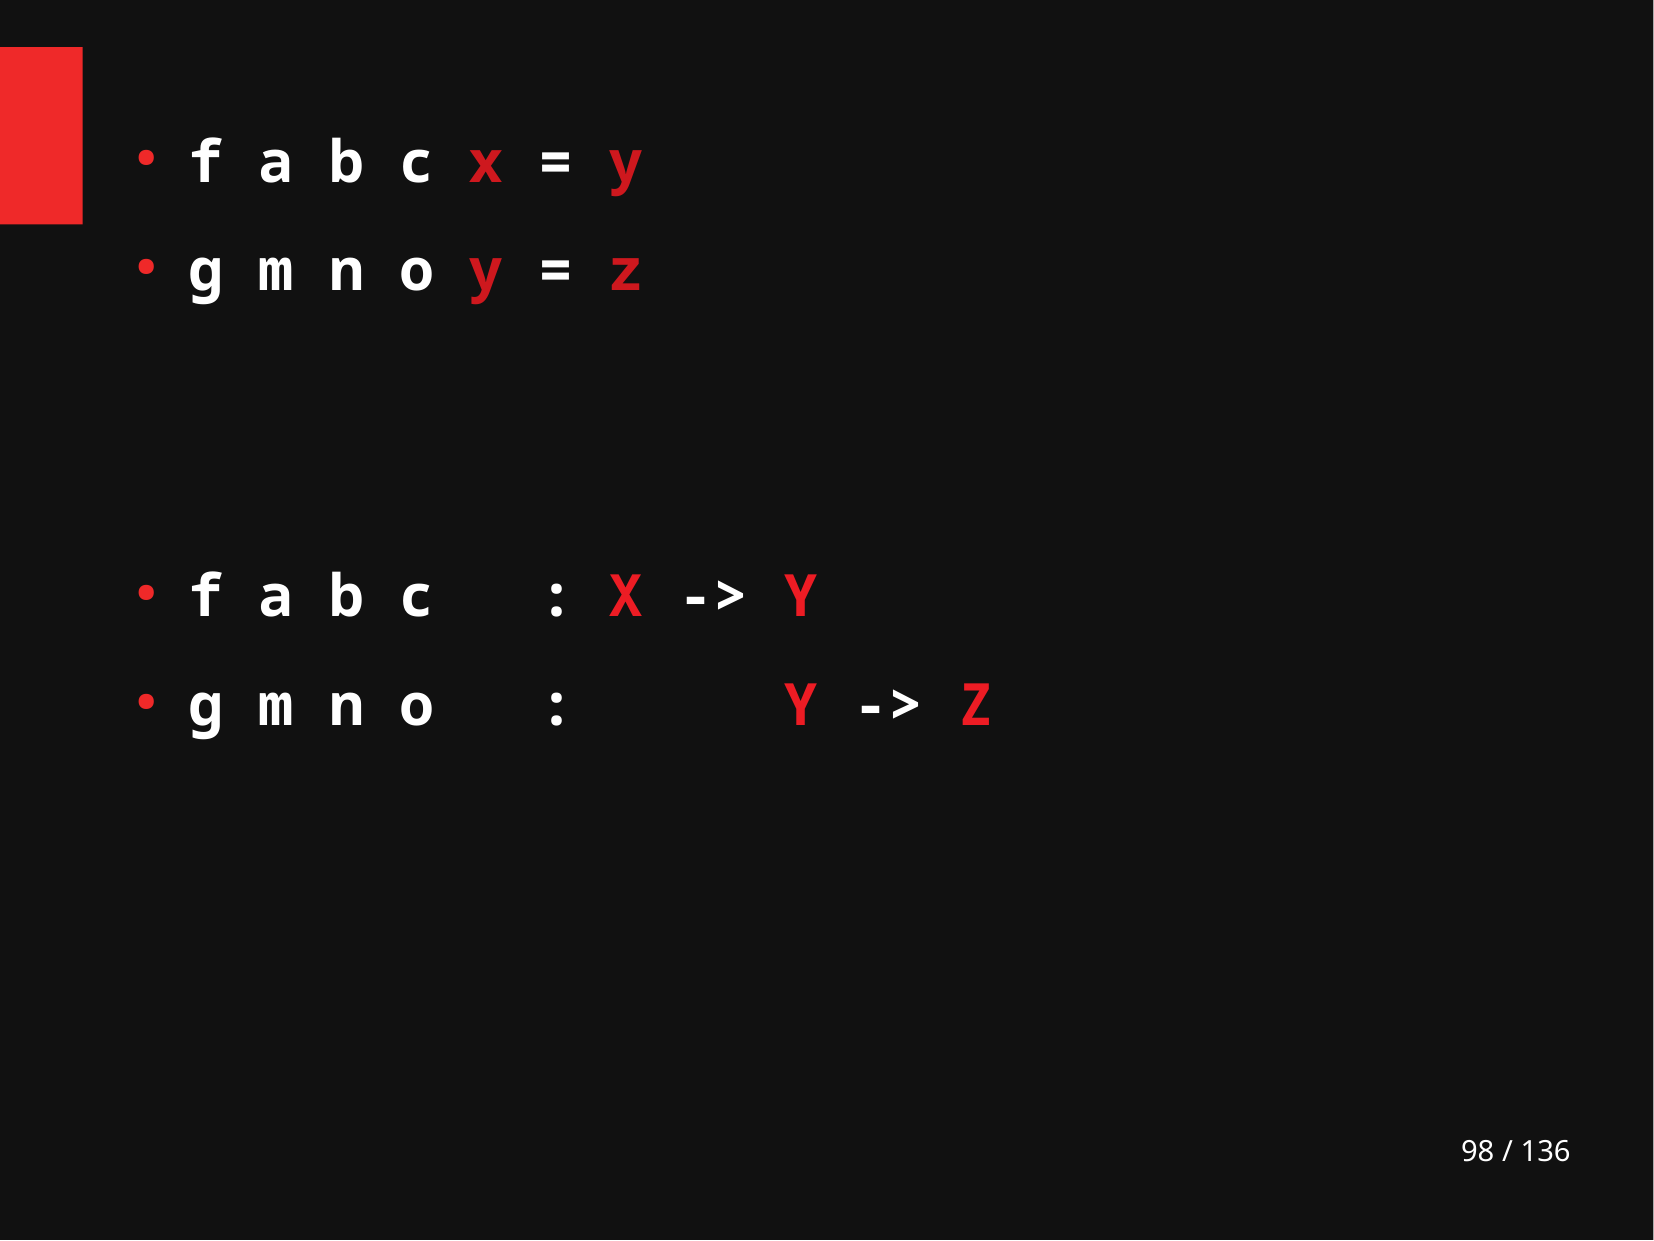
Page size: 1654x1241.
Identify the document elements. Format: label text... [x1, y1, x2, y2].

list f a b c x = y g m n o y = z f a b c : X -> Y g m n o : Y -> Z [118, 120, 1536, 1074]
